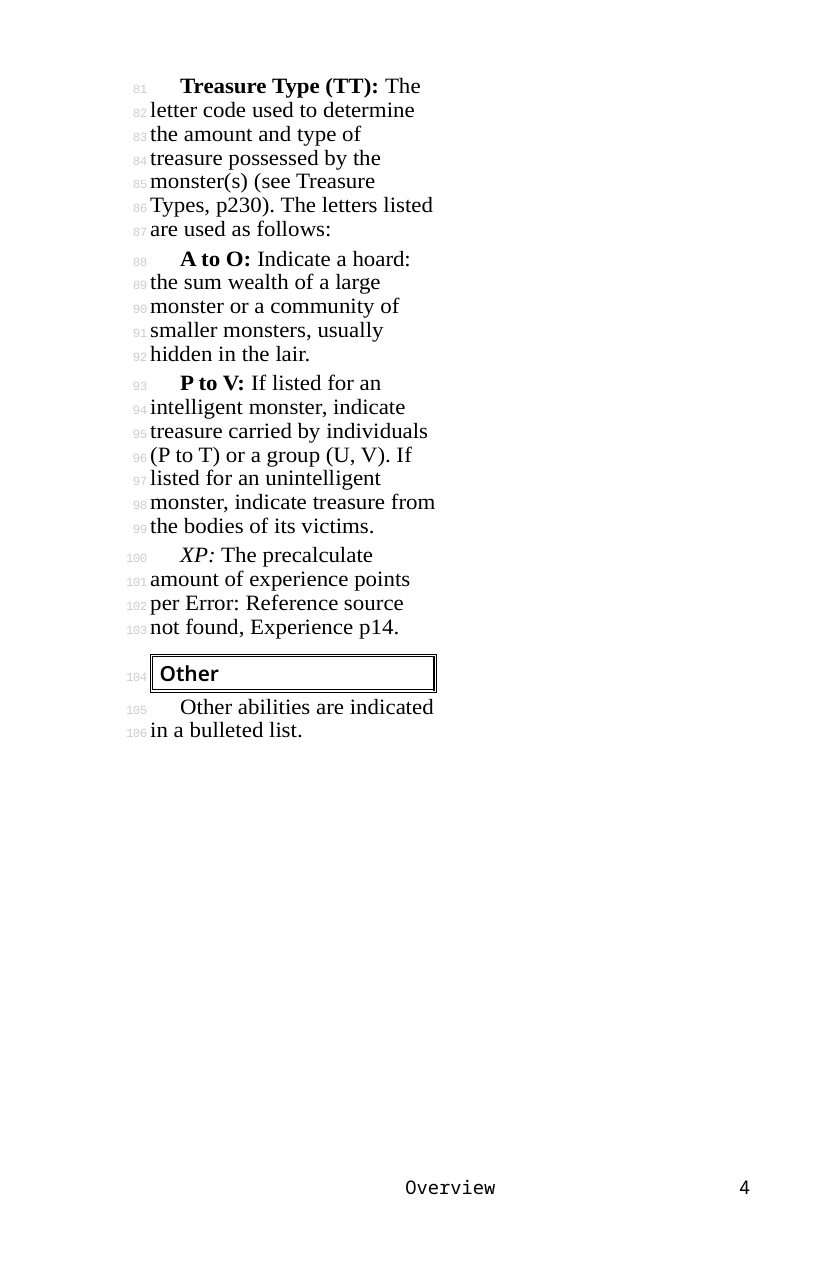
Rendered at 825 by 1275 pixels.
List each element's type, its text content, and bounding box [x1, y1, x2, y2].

text A to O: Indicate a hoard: the sum wealth of a large monster or a community of smaller monsters, usually hidden in the lair. [150, 247, 437, 366]
text P to V: If listed for an intelligent monster, indicate treasure carried by individuals (P to T) or a group (U, V). If listed for an unintelligent monster, indicate treasure from the bodies of its victims. [150, 372, 437, 538]
text Other abilities are indicated in a bulleted list. [150, 695, 437, 743]
text XP: The precalculate amount of experience points per Error: Reference source not found, Experience p14. [150, 544, 437, 639]
text Treasure Type (TT): The letter code used to determine the amount and type of treasure possessed by the monster(s) (see Treasure Types, p230). The letters listed are used as follows: [150, 75, 437, 241]
